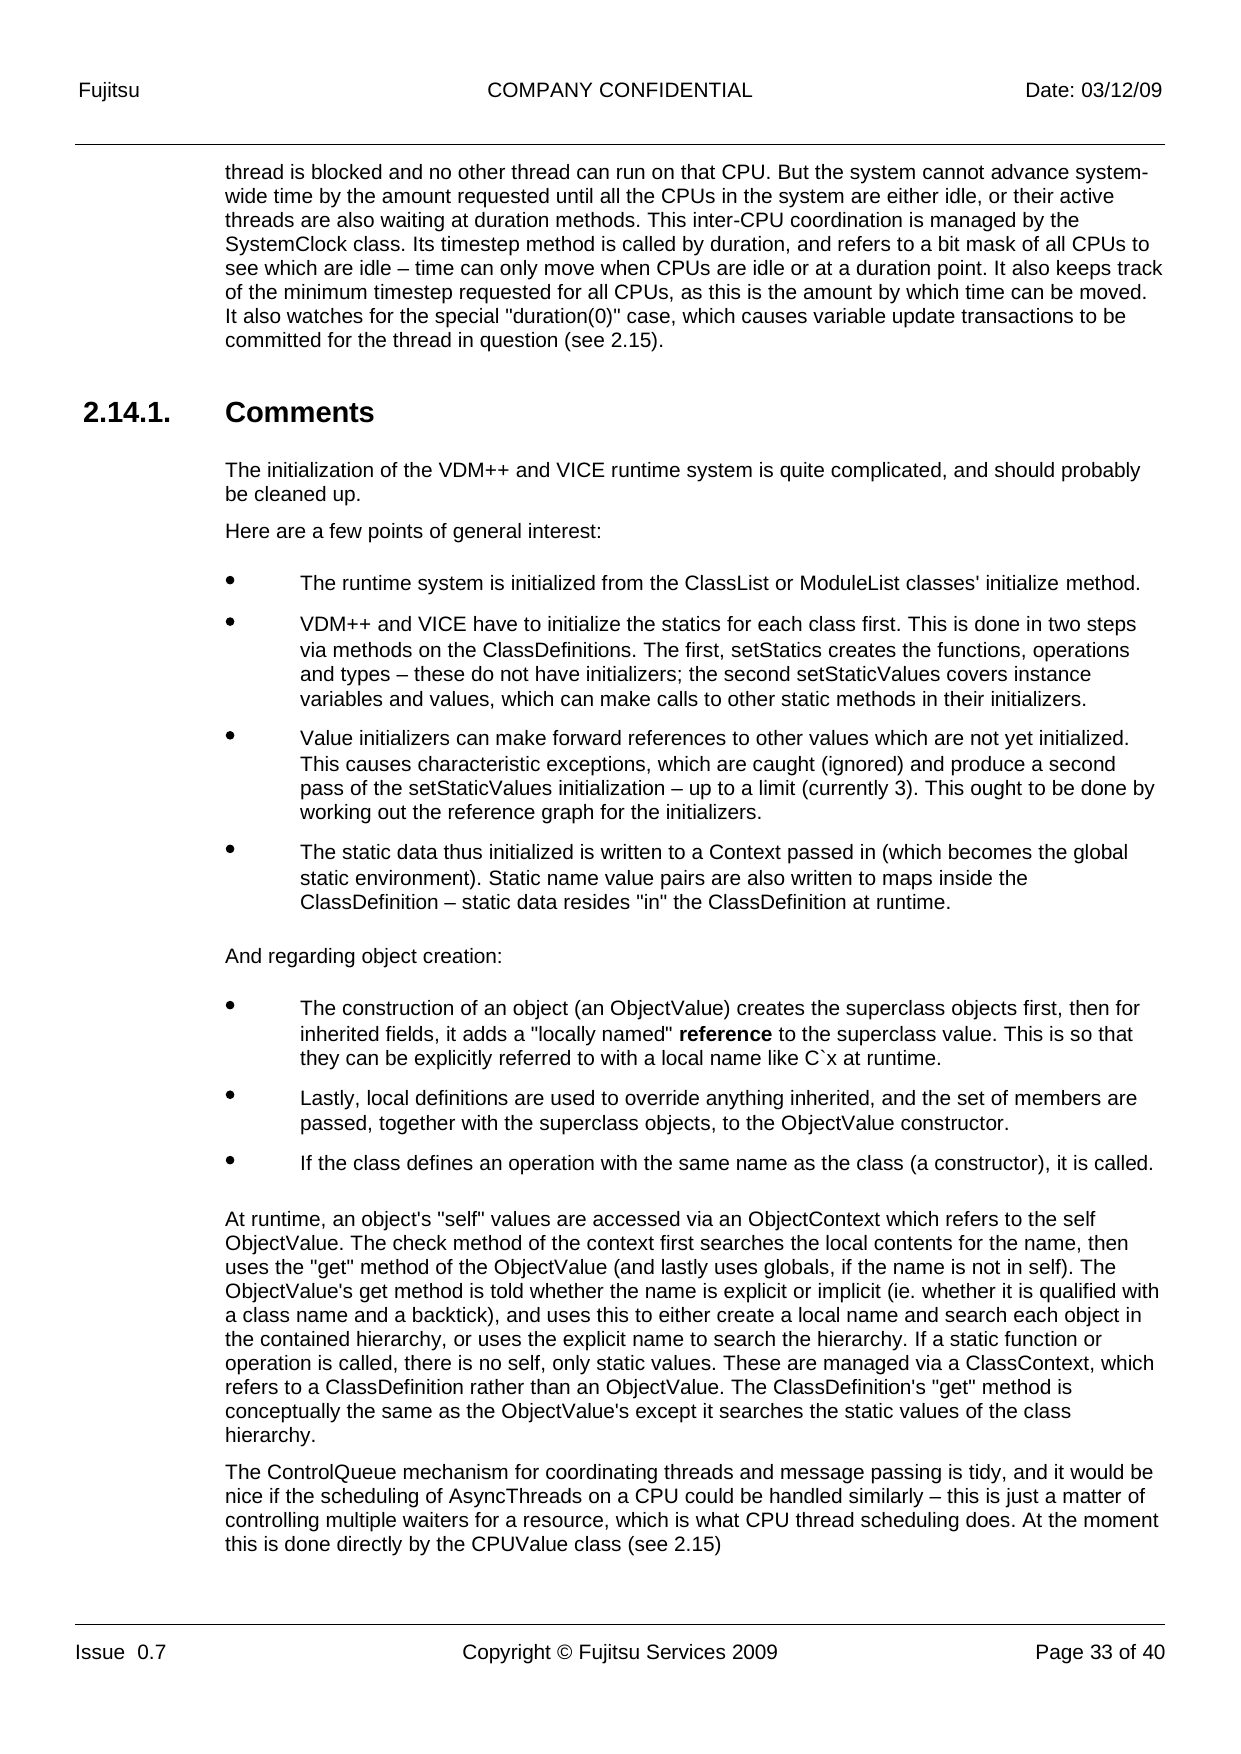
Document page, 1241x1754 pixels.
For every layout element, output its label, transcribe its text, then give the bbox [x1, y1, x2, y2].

list The construction of an object (an ObjectValue) creates the superclass objects first, then for inherited fields, it adds a "locally named" reference to the superclass value. This is so that they can be explicitly referred to with a local name like C`x at runtime. [225, 995, 1165, 1070]
subtitle Comments [75, 395, 1165, 428]
text At runtime, an object's "self" values are accessed via an ObjectContext which refers to the self ObjectValue. The check method of the context first searches the local contents for the name, then uses the "get" method of the ObjectValue (and lastly uses globals, if the name is not in self). The ObjectValue's get method is told whether the name is explicit or implicit (ie. whether it is qualified with a class name and a backtick), and uses this to either create a local name and search each object in the contained hierarchy, or uses the explicit name to search the hierarchy. If a static function or operation is called, there is no self, only static values. These are managed via a ClassContext, which refers to a ClassDefinition rather than an ObjectValue. The ClassDefinition's "get" method is conceptually the same as the ObjectValue's except it searches the static values of the class hierarchy. [225, 1207, 1165, 1447]
list VDM++ and VICE have to initialize the statics for each class first. This is done in two steps via methods on the ClassDefinitions. The first, setStatics creates the functions, operations and types – these do not have initializers; the second setStaticValues covers instance variables and values, which can make calls to other static methods in their initializers. [225, 612, 1165, 711]
list If the class defines an operation with the same name as the class (a constructor), it is called. [225, 1150, 1165, 1177]
text And regarding object creation: [225, 944, 1165, 968]
text Here are a few points of general interest: [225, 519, 1165, 543]
text thread is blocked and no other thread can run on that CPU. But the system cannot advance system-wide time by the amount requested until all the CPUs in the system are either idle, or their active threads are also waiting at duration methods. This inter-CPU coordination is managed by the SystemClock class. Its timestep method is called by duration, and refers to a bit mask of all CPUs to see which are idle – time can only move when CPUs are idle or at a duration point. It also keeps track of the minimum timestep requested for all CPUs, as this is the amount by which time can be moved. It also watches for the special "duration(0)" case, which causes variable update transactions to be committed for the thread in question (see 2.15). [225, 160, 1165, 352]
text The initialization of the VDM++ and VICE runtime system is quite complicated, and should probably be cleaned up. [225, 458, 1165, 506]
list The static data thus initialized is written to a Context passed in (which becomes the global static environment). Static name value pairs are also written to maps inside the ClassDefinition – static data resides "in" the ClassDefinition at runtime. [225, 839, 1165, 914]
list The runtime system is initialized from the ClassList or ModuleList classes' initialize method. [225, 570, 1165, 597]
list Lastly, local definitions are used to override anything inherited, and the set of members are passed, together with the superclass objects, to the ObjectValue constructor. [225, 1085, 1165, 1135]
list Value initializers can make forward references to other values which are not yet initialized. This causes characteristic exceptions, which are caught (ignored) and produce a second pass of the setStaticValues initialization – up to a limit (currently 3). This ought to be done by working out the reference graph for the initializers. [225, 726, 1165, 824]
text The ControlQueue mechanism for coordinating threads and message passing is tidy, and it would be nice if the scheduling of AsyncThreads on a CPU could be handled similarly – this is just a matter of controlling multiple waiters for a resource, which is what CPU thread scheduling does. At the moment this is done directly by the CPUValue class (see 2.15) [225, 1460, 1165, 1556]
